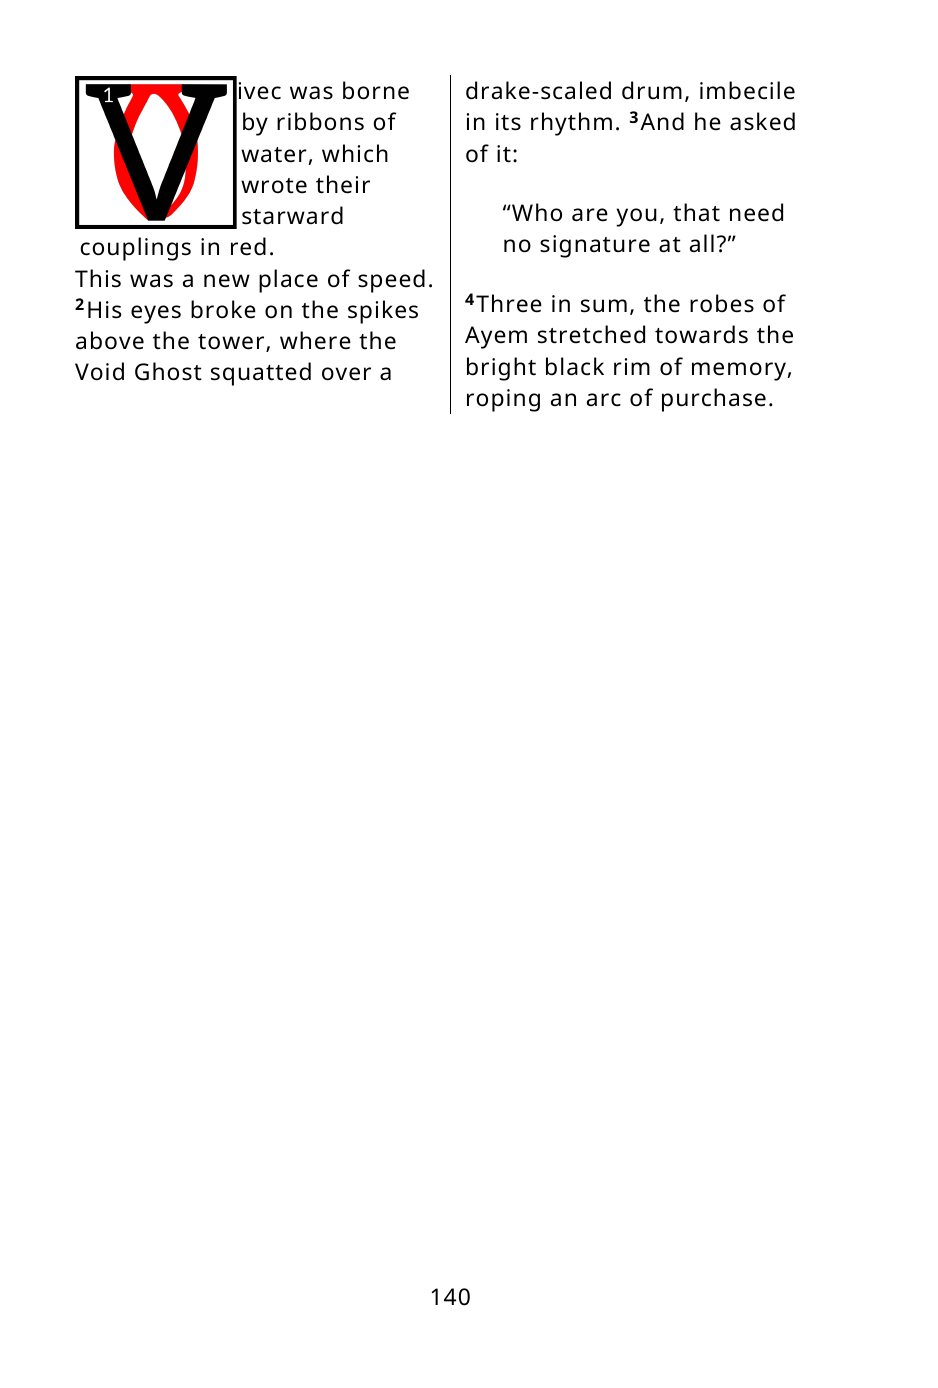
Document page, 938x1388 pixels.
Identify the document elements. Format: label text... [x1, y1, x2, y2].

text wrote their [237, 169, 435, 200]
text ivec was borne [75, 75, 435, 106]
text 4Three in sum, the robes of Ayem stretched towards the bright black rim of memory, roping an arc of purchase. [465, 288, 825, 413]
text couplings in red. [75, 231, 435, 262]
text starward [75, 200, 435, 231]
picture [75, 76, 237, 229]
text by ribbons of [237, 106, 435, 137]
text “Who are you, that need no signature at all?” [502, 197, 806, 260]
text drake-scaled drum, imbecile in its rhythm. 3And he asked of it: [465, 75, 825, 169]
text water, which [237, 137, 435, 169]
text This was a new place of speed. 2His eyes broke on the spikes above the tower, where the Void Ghost squatted over a [75, 262, 435, 387]
